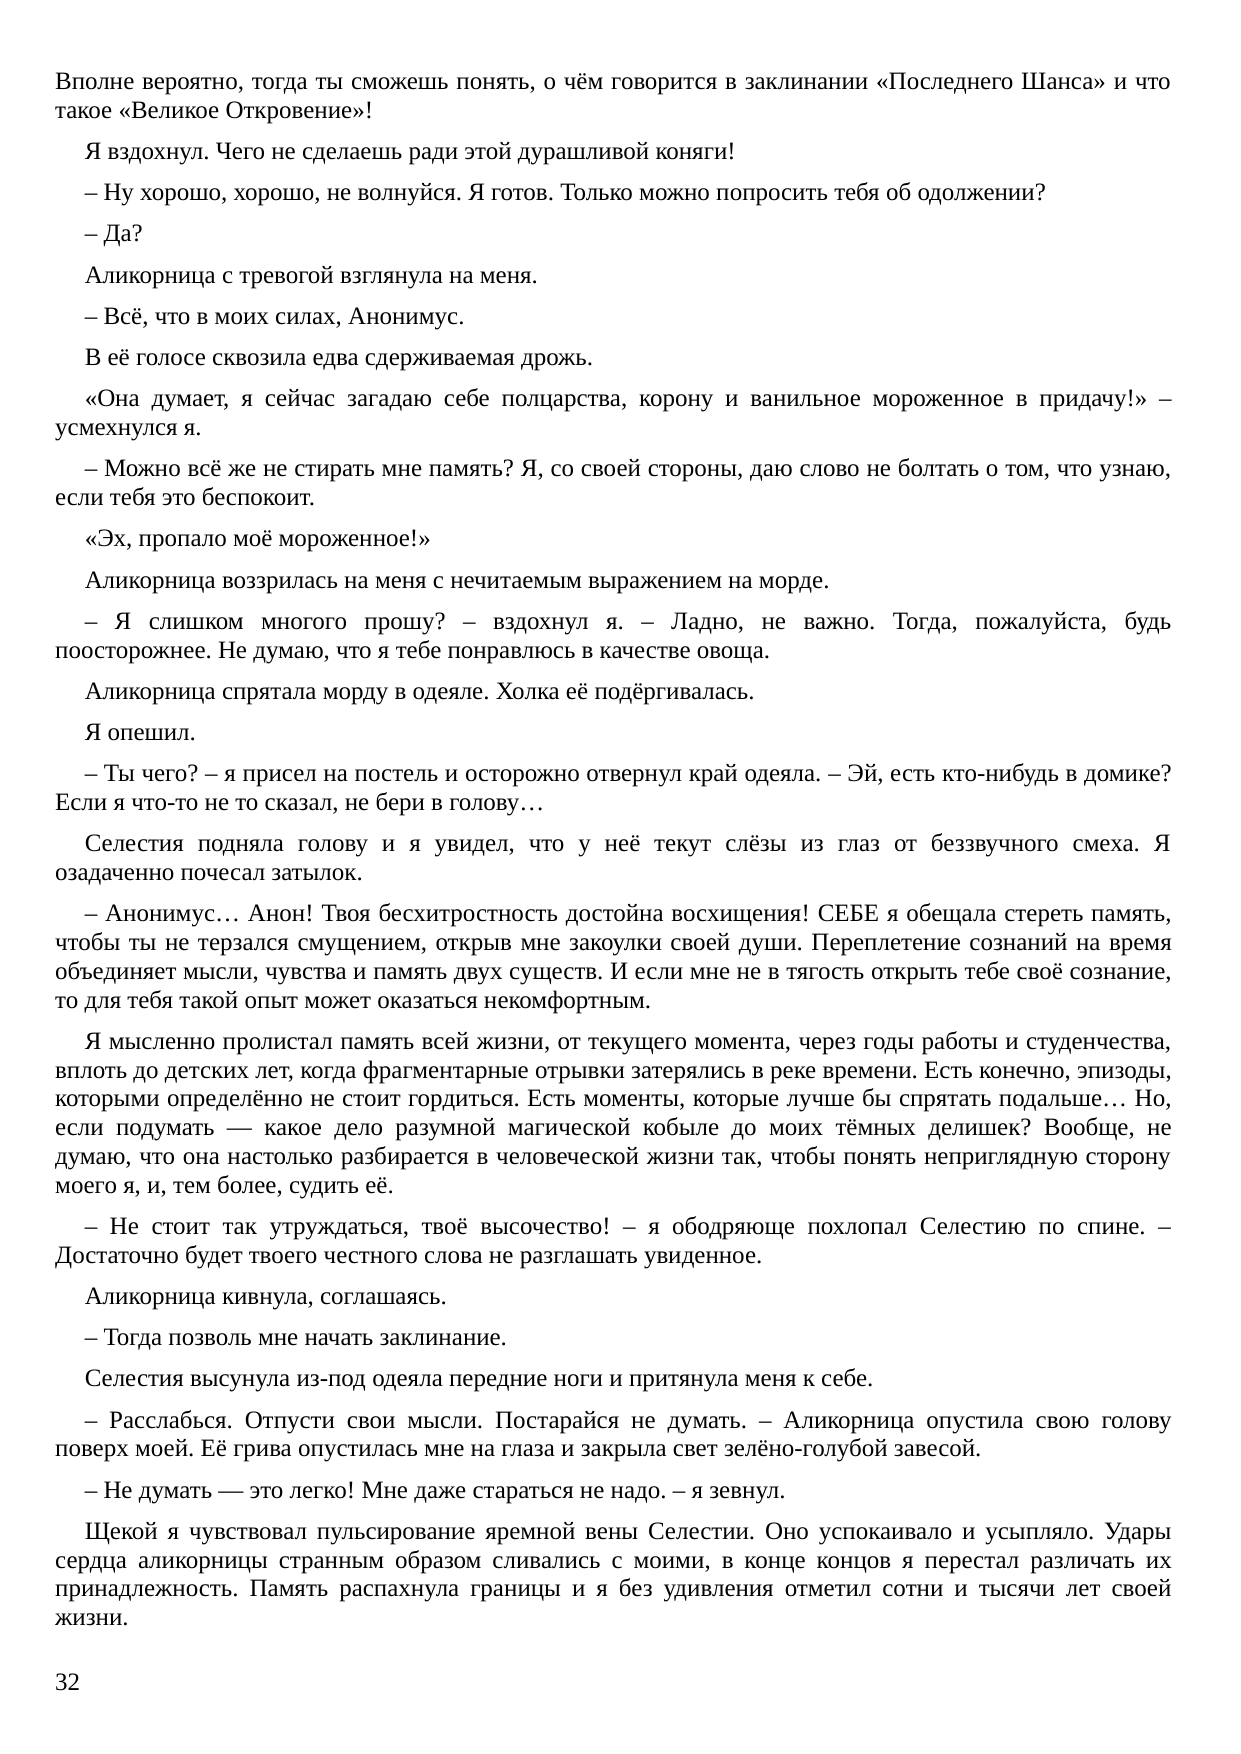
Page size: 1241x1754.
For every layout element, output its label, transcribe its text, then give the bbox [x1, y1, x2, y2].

text – Тогда позволь мне начать заклинание. [55, 1322, 1173, 1351]
text – Можно всё же не стирать мне память? Я, со своей стороны, даю слово не болтать о том, что узнаю, если тебя это беспокоит. [55, 453, 1173, 511]
text – Не стоит так утруждаться, твоё высочество! – я ободряюще похлопал Селестию по спине. – Достаточно будет твоего честного слова не разглашать увиденное. [55, 1211, 1173, 1268]
text Вполне вероятно, тогда ты сможешь понять, о чём говорится в заклинании «Последнего Шанса» и что такое «Великое Откровение»! [55, 66, 1173, 123]
text Аликорница кивнула, соглашаясь. [55, 1281, 1173, 1310]
text – Расслабься. Отпусти свои мысли. Постарайся не думать. – Аликорница опустила свою голову поверх моей. Её грива опустилась мне на глаза и закрыла свет зелёно-голубой завесой. [55, 1405, 1173, 1462]
text «Эх, пропало моё мороженное!» [55, 523, 1173, 552]
text – Ты чего? – я присел на постель и осторожно отвернул край одеяла. – Эй, есть кто-нибудь в домике? Если я что-то не то сказал, не бери в голову… [55, 758, 1173, 816]
text Селестия высунула из-под одеяла передние ноги и притянула меня к себе. [55, 1363, 1173, 1392]
text Щекой я чувствовал пульсирование яремной вены Селестии. Оно успокаивало и усыпляло. Удары сердца аликорницы странным образом сливались с моими, в конце концов я перестал различать их принадлежность. Память распахнула границы и я без удивления отметил сотни и тысячи лет своей жизни. [55, 1516, 1173, 1631]
text – Не думать — это легко! Мне даже стараться не надо. – я зевнул. [55, 1475, 1173, 1503]
text Аликорница воззрилась на меня с нечитаемым выражением на морде. [55, 565, 1173, 593]
text Я опешил. [55, 717, 1173, 746]
text – Да? [55, 218, 1173, 247]
text Аликорница спрятала морду в одеяле. Холка её подёргивалась. [55, 676, 1173, 705]
text Я вздохнул. Чего не сделаешь ради этой дурашливой коняги! [55, 136, 1173, 165]
text В её голосе сквозила едва сдерживаемая дрожь. [55, 342, 1173, 371]
text Аликорница с тревогой взглянула на меня. [55, 260, 1173, 288]
text – Всё, что в моих силах, Анонимус. [55, 301, 1173, 330]
text – Я слишком многого прошу? – вздохнул я. – Ладно, не важно. Тогда, пожалуйста, будь поосторожнее. Не думаю, что я тебе понравлюсь в качестве овоща. [55, 606, 1173, 663]
text «Она думает, я сейчас загадаю себе полцарства, корону и ванильное мороженное в придачу!» – усмехнулся я. [55, 383, 1173, 441]
text Селестия подняла голову и я увидел, что у неё текут слёзы из глаз от беззвучного смеха. Я озадаченно почесал затылок. [55, 828, 1173, 886]
text – Ну хорошо, хорошо, не волнуйся. Я готов. Только можно попросить тебя об одолжении? [55, 177, 1173, 206]
text Я мысленно пролистал память всей жизни, от текущего момента, через годы работы и студенчества, вплоть до детских лет, когда фрагментарные отрывки затерялись в реке времени. Есть конечно, эпизоды, которыми определённо не стоит гордиться. Есть моменты, которые лучше бы спрятать подальше… Но, если подумать — какое дело разумной магической кобыле до моих тёмных делишек? Вообще, не думаю, что она настолько разбирается в человеческой жизни так, чтобы понять неприглядную сторону моего я, и, тем более, судить её. [55, 1026, 1173, 1198]
text – Анонимус… Анон! Твоя бесхитростность достойна восхищения! СЕБЕ я обещала стереть память, чтобы ты не терзался смущением, открыв мне закоулки своей души. Переплетение сознаний на время объединяет мысли, чувства и память двух существ. И если мне не в тягость открыть тебе своё сознание, то для тебя такой опыт может оказаться некомфортным. [55, 898, 1173, 1013]
